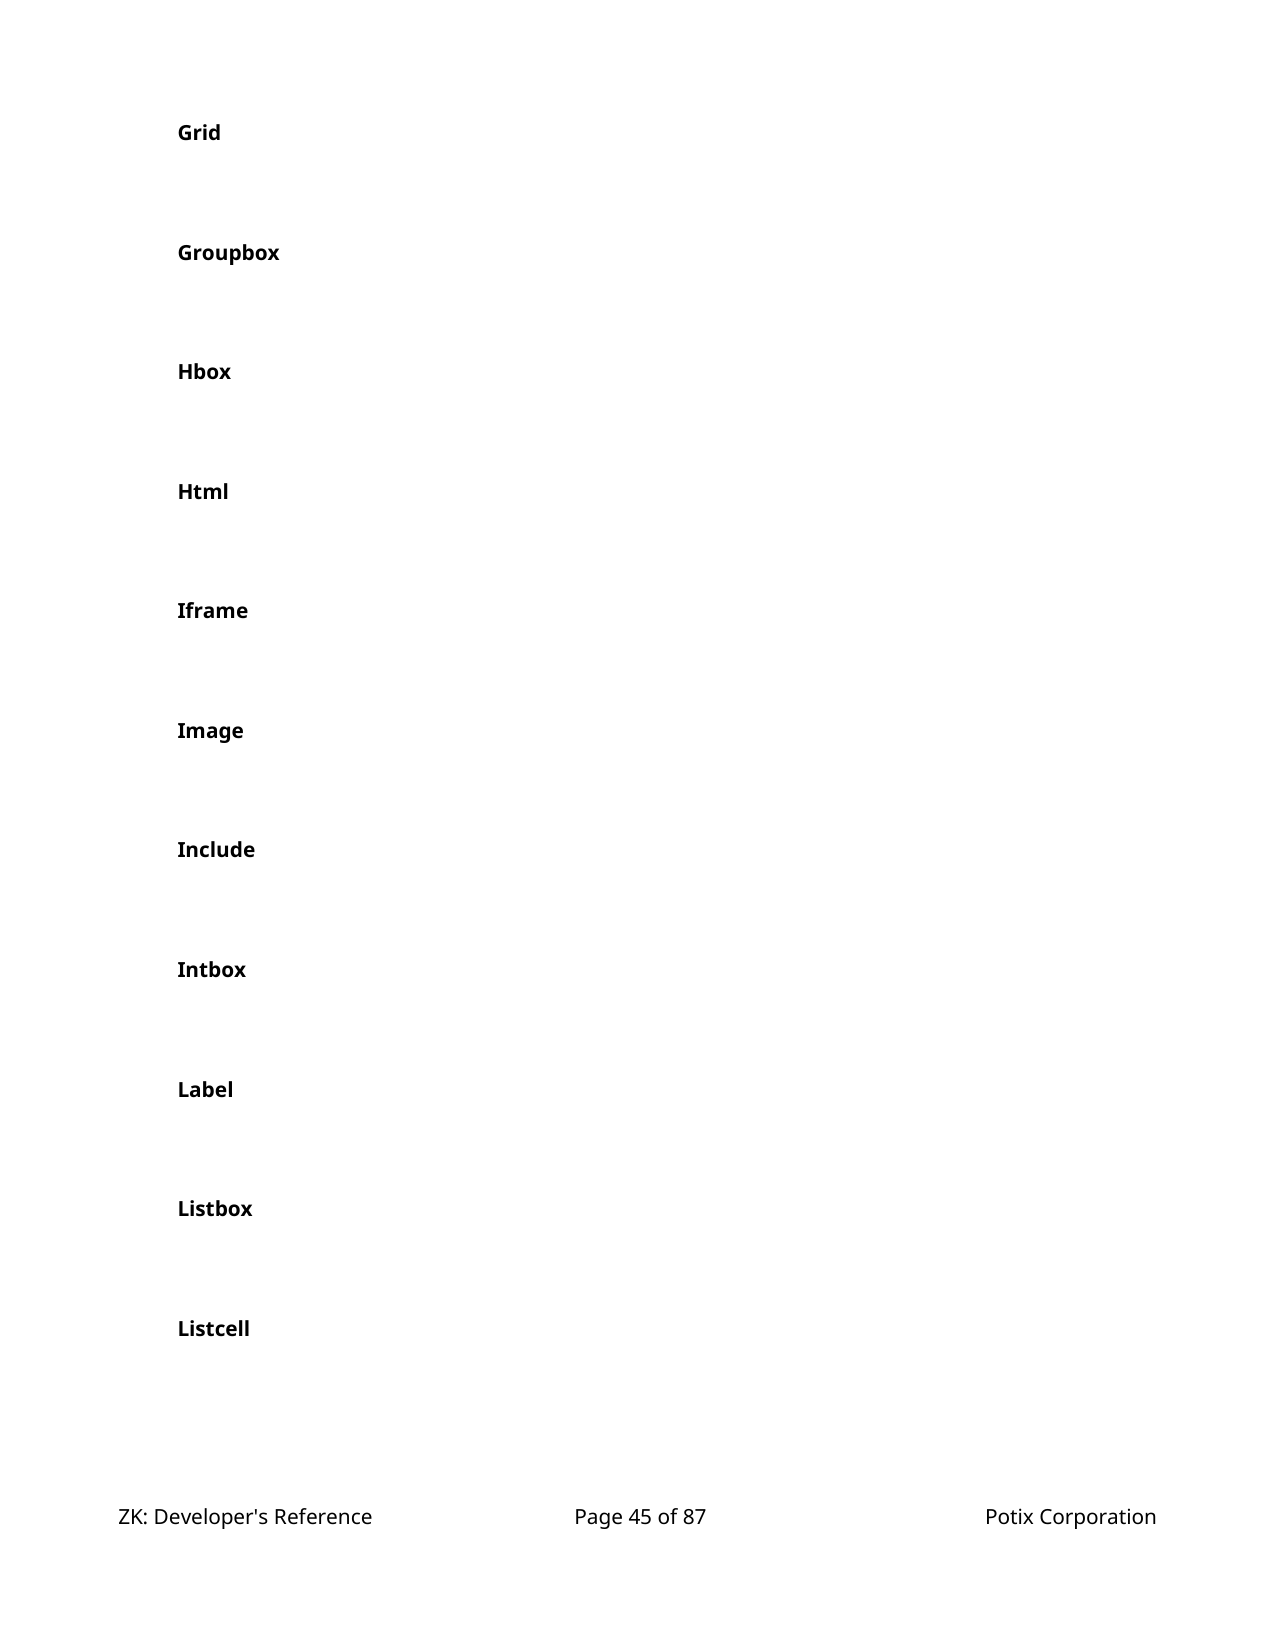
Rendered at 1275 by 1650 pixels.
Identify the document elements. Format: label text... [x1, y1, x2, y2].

subtitle Image [177, 716, 1157, 744]
subtitle Listbox [177, 1194, 1157, 1223]
subtitle Include [177, 836, 1157, 864]
subtitle Iframe [177, 596, 1157, 625]
subtitle Html [177, 477, 1157, 505]
subtitle Groupbox [177, 238, 1157, 266]
subtitle Listcell [177, 1314, 1157, 1342]
subtitle Label [177, 1075, 1157, 1103]
subtitle Grid [177, 118, 1157, 146]
subtitle Hbox [177, 357, 1157, 386]
subtitle Intbox [177, 955, 1157, 983]
